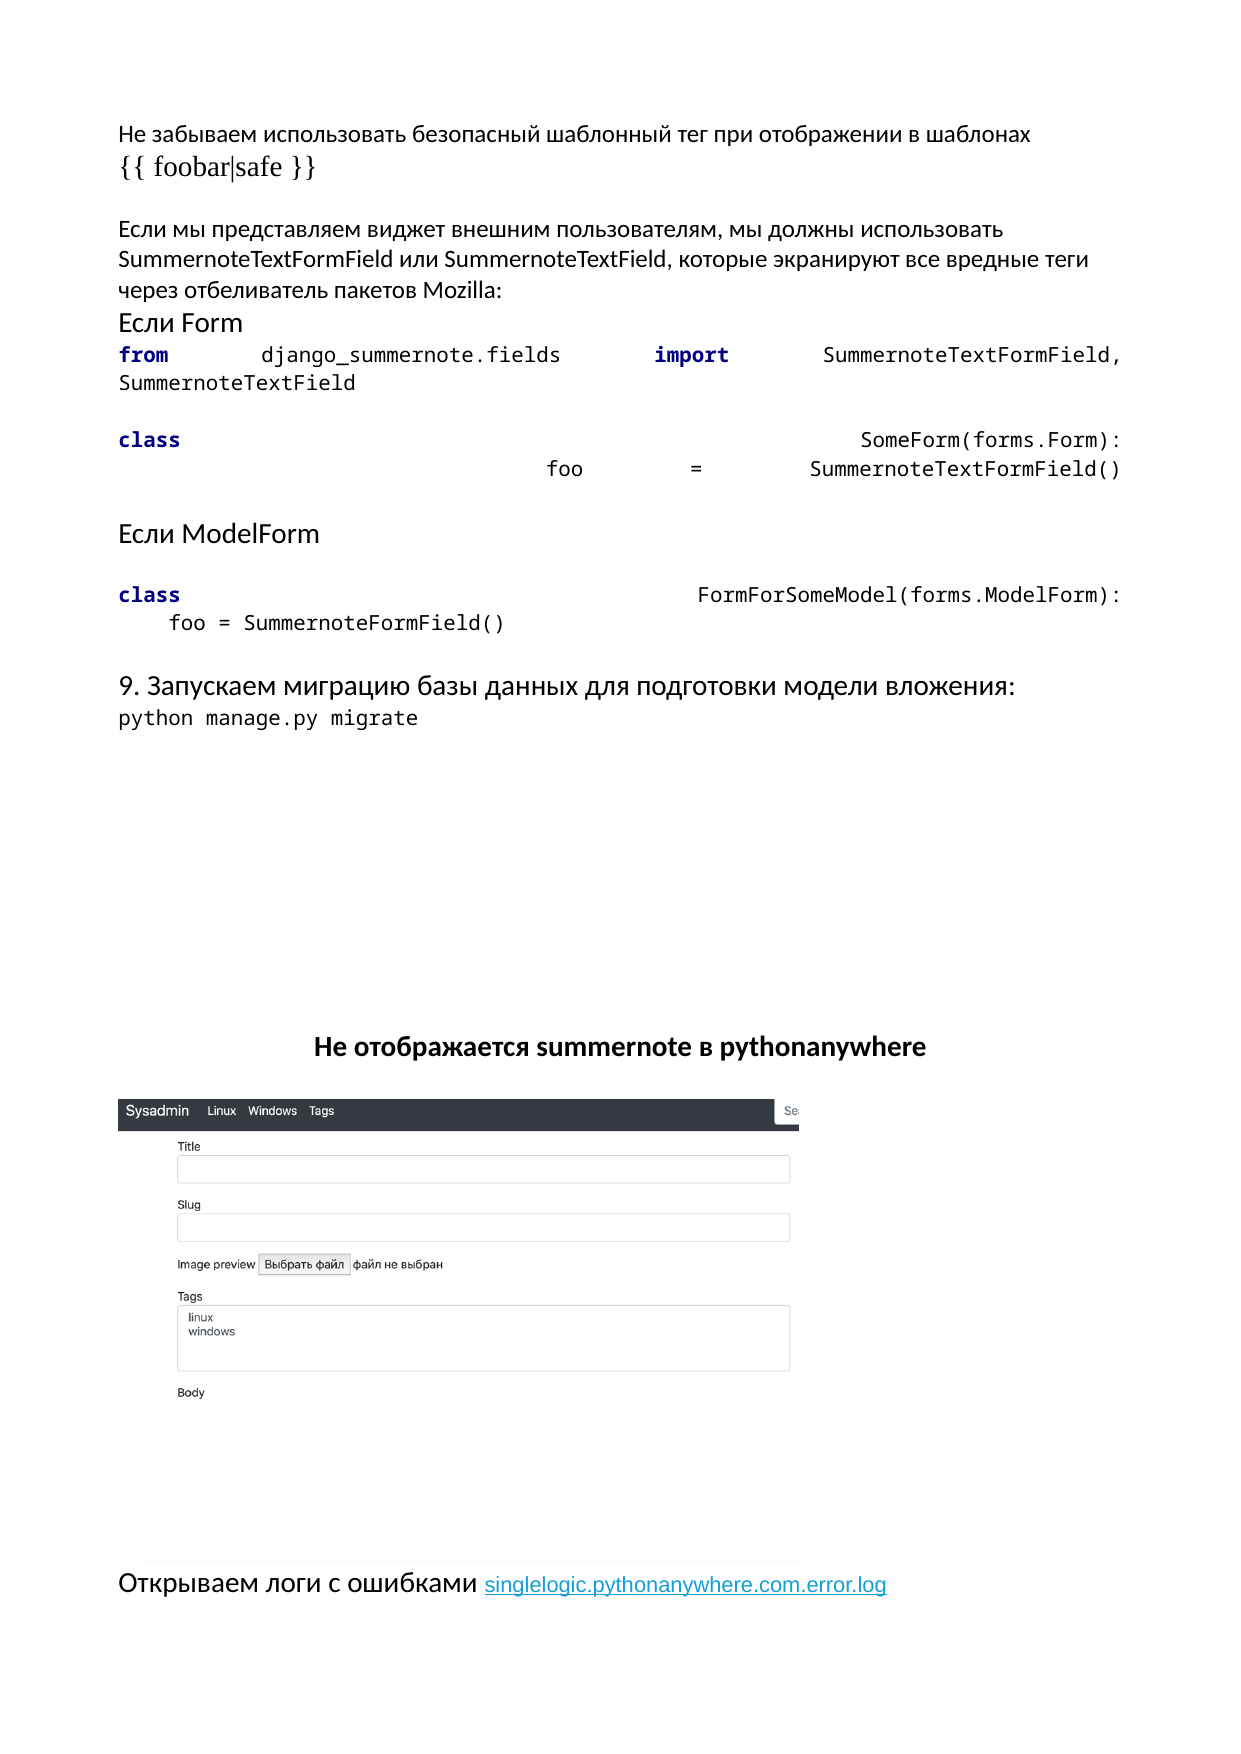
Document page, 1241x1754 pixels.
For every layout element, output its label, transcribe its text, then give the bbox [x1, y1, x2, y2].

text Если Form [118, 304, 1122, 340]
picture [118, 1099, 799, 1565]
text Если ModelForm [118, 516, 1122, 551]
text Если мы представляем виджет внешним пользователям, мы должны использовать SummernoteTextFormField или SummernoteTextField, которые экранируют все вредные теги через отбеливатель пакетов Mozilla: [118, 213, 1122, 304]
text Открываем логи с ошибками singlelogic.pythonanywhere.com.error.log [118, 1564, 1122, 1600]
text class FormForSomeModel(forms.ModelForm): foo = SummernoteFormField() [118, 551, 1122, 637]
text Не забываем использовать безопасный шаблонный тег при отображении в шаблонах [118, 118, 1122, 149]
text from django_summernote.fields import SummernoteTextFormField, SummernoteTextField class SomeForm(forms.Form): foo = SummernoteTextFormField() [118, 340, 1122, 516]
text python manage.py migrate [118, 703, 1122, 731]
text 9. Запускаем миграцию базы данных для подготовки модели вложения: [118, 667, 1122, 703]
text Не отображается summernote в pythonanywhere [118, 1028, 1122, 1063]
text {{ foobar|safe }} [118, 149, 1122, 182]
